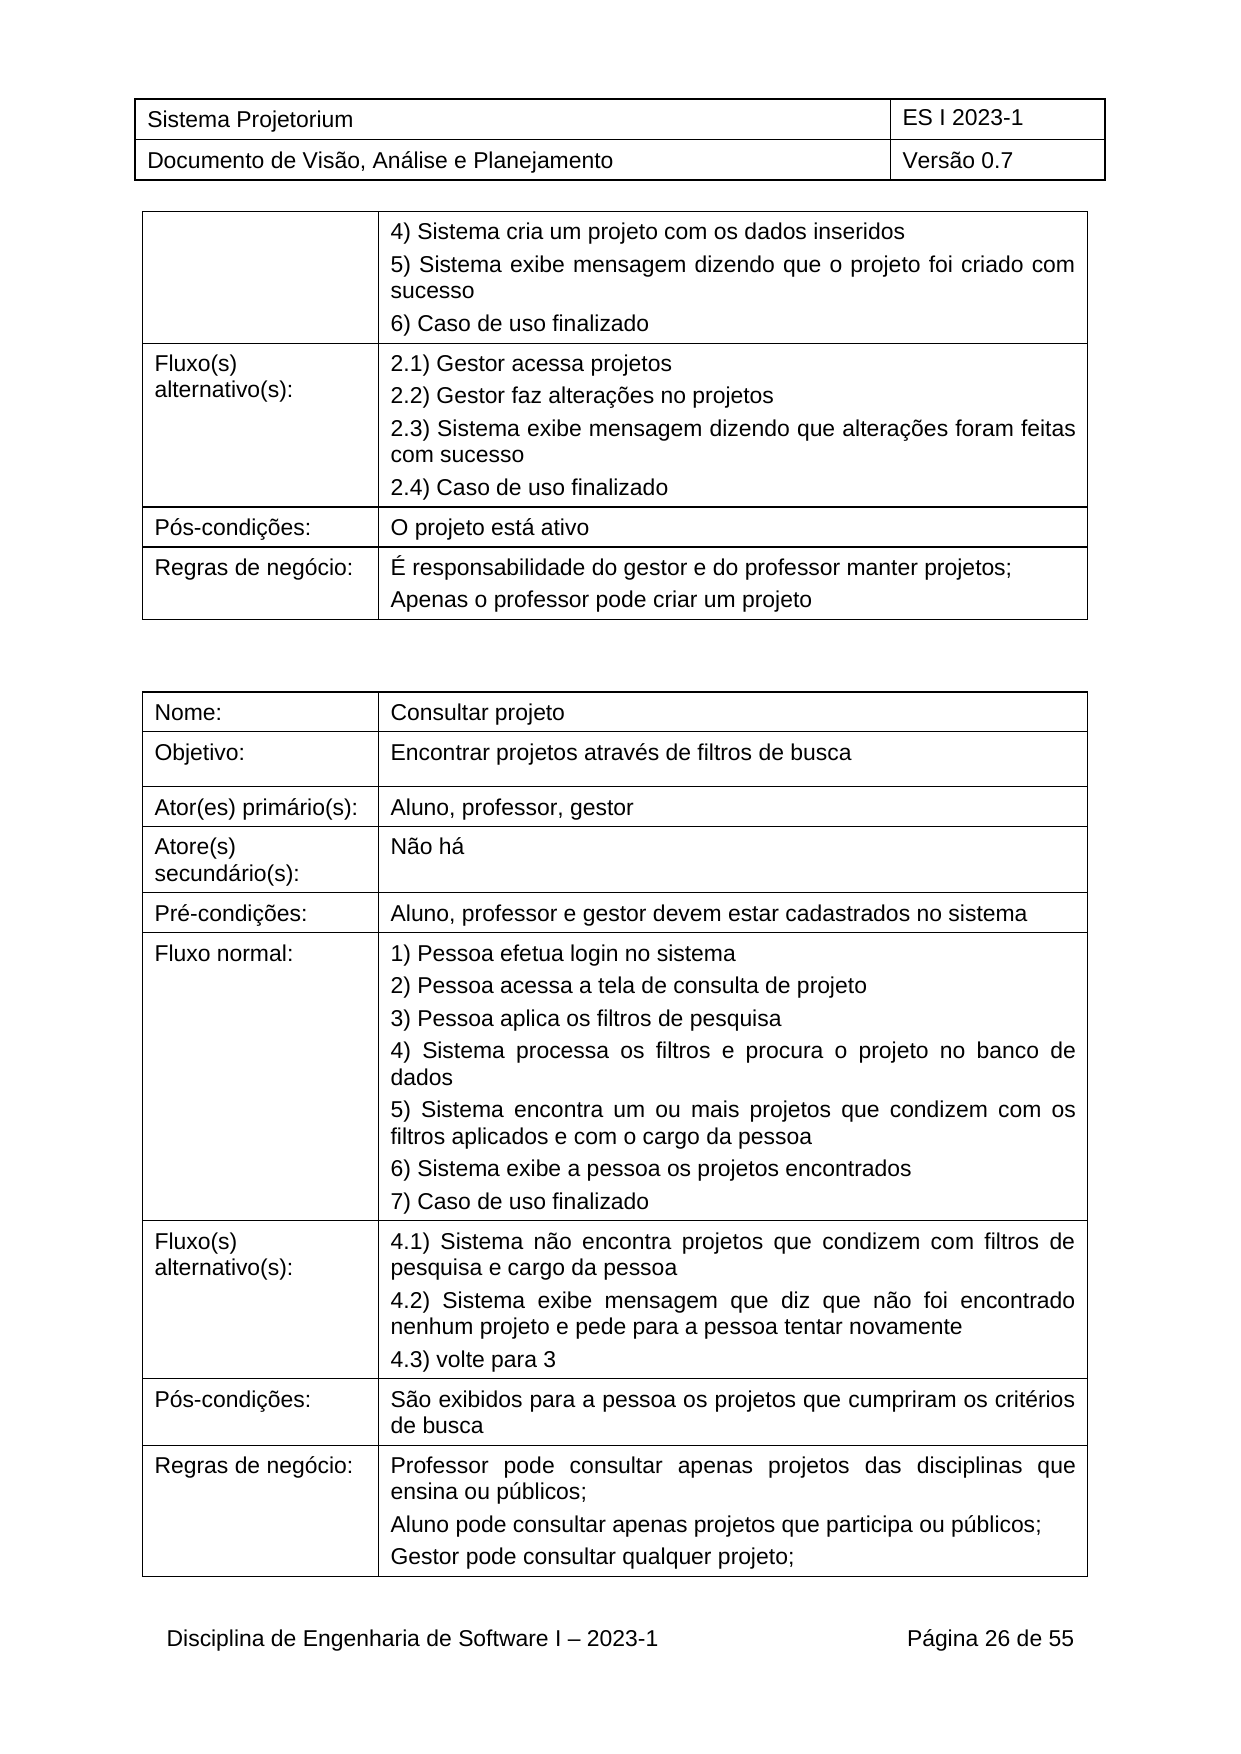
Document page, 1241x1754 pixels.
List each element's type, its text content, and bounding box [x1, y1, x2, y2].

table_cell São exibidos para a pessoa os projetos que cumpriram os critérios de busca [379, 1379, 1087, 1444]
table_cell Pré-condições: [143, 893, 378, 932]
table_cell Ator(es) primário(s): [143, 787, 378, 826]
table_cell Fluxo(s) alternativo(s): [143, 1221, 378, 1378]
table_cell Aluno, professor e gestor devem estar cadastrados no sistema [379, 893, 1087, 932]
table_cell 1) Pessoa efetua login no sistema 2) Pessoa acessa a tela de consulta de projeto 3) Pessoa aplica os filtros de pesquisa 4) Sistema processa os filtros e procura o projeto no banco de dados 5) Sistema encontra um ou mais projetos que condizem com os filtros aplicados e com o cargo da pessoa 6) Sistema exibe a pessoa os projetos encontrados 7) Caso de uso finalizado [379, 933, 1087, 1220]
table_cell Fluxo(s) alternativo(s): [143, 344, 378, 506]
table_cell Fluxo normal: [143, 933, 378, 1220]
table_cell Atore(s) secundário(s): [143, 827, 378, 892]
table_cell Objetivo: [143, 732, 378, 786]
table_cell É responsabilidade do gestor e do professor manter projetos; Apenas o professor pode criar um projeto [379, 548, 1087, 619]
table_header Nome: [143, 693, 378, 731]
table_cell Professor pode consultar apenas projetos das disciplinas que ensina ou públicos; Aluno pode consultar apenas projetos que participa ou públicos; Gestor pode consultar qualquer projeto; [379, 1446, 1087, 1576]
table_cell Pós-condições: [143, 508, 378, 546]
table_cell Regras de negócio: [143, 1446, 378, 1576]
table_cell 2.1) Gestor acessa projetos 2.2) Gestor faz alterações no projetos 2.3) Sistema exibe mensagem dizendo que alterações foram feitas com sucesso 2.4) Caso de uso finalizado [379, 344, 1087, 506]
table_cell 4) Sistema cria um projeto com os dados inseridos 5) Sistema exibe mensagem dizendo que o projeto foi criado com sucesso 6) Caso de uso finalizado [379, 212, 1087, 342]
table_cell Pós-condições: [143, 1379, 378, 1444]
table_cell Não há [379, 827, 1087, 892]
table_header Consultar projeto [379, 693, 1087, 731]
table_cell Aluno, professor, gestor [379, 787, 1087, 826]
table_cell Regras de negócio: [143, 548, 378, 619]
table_cell Encontrar projetos através de filtros de busca [379, 732, 1087, 786]
table_cell O projeto está ativo [379, 508, 1087, 546]
table_cell 4.1) Sistema não encontra projetos que condizem com filtros de pesquisa e cargo da pessoa 4.2) Sistema exibe mensagem que diz que não foi encontrado nenhum projeto e pede para a pessoa tentar novamente 4.3) volte para 3 [379, 1221, 1087, 1378]
table_cell [143, 212, 378, 342]
